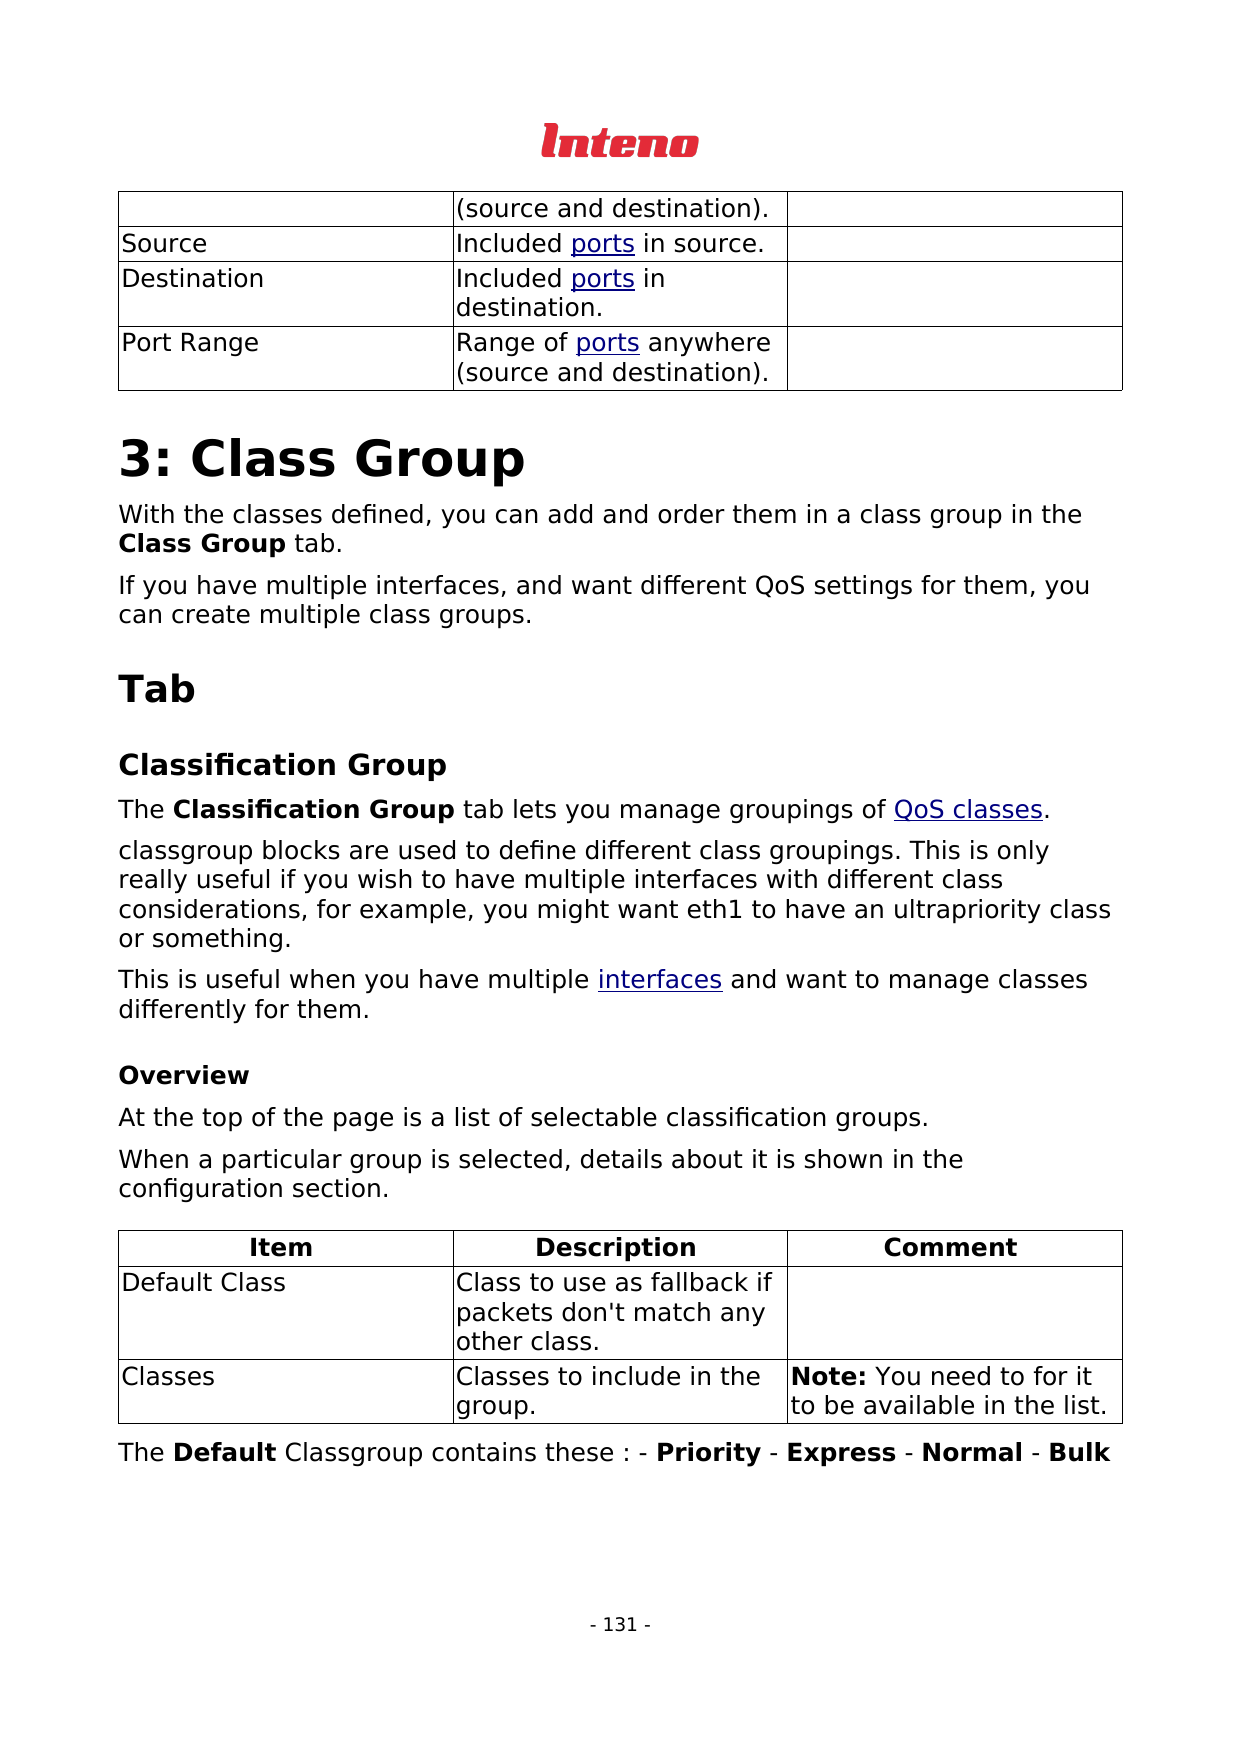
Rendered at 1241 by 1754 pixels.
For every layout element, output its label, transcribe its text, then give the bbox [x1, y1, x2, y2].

table_cell Classes to include in the group. [454, 1360, 787, 1423]
table_cell [788, 192, 1122, 226]
text The Classification Group tab lets you manage groupings of QoS classes. [118, 795, 1122, 824]
table_cell Included ports in destination. [454, 262, 787, 326]
table_cell Source [119, 227, 453, 261]
text The Default Classgroup contains these : - Priority - Express - Normal - Bulk [118, 1438, 1122, 1467]
table_cell Class to use as fallback if packets don't match any other class. [454, 1267, 787, 1359]
subtitle Overview [118, 1061, 1122, 1091]
text This is useful when you have multiple interfaces and want to manage classes differently for them. [118, 966, 1122, 1024]
table_cell [788, 327, 1122, 390]
table_cell Note: You need to for it to be available in the list. [788, 1360, 1122, 1423]
text When a particular group is selected, details about it is shown in the configuration section. [118, 1145, 1122, 1203]
text If you have multiple interfaces, and want different QoS settings for them, you can create multiple class groups. [118, 571, 1122, 630]
table_cell [119, 192, 453, 226]
subtitle 3: Class Group [118, 430, 1122, 488]
subtitle Tab [118, 667, 1122, 711]
table_cell [788, 262, 1122, 326]
table_cell Destination [119, 262, 453, 326]
table_header Description [454, 1231, 787, 1266]
picture [531, 118, 709, 162]
text At the top of the page is a list of selectable classification groups. [118, 1103, 1122, 1132]
subtitle Classification Group [118, 748, 1122, 782]
table_cell (source and destination). [454, 192, 787, 226]
table_header Comment [788, 1231, 1122, 1266]
table_cell [788, 227, 1122, 261]
table_cell [788, 1267, 1122, 1359]
table_cell Port Range [119, 327, 453, 390]
table_header Item [119, 1231, 453, 1266]
table_cell Classes [119, 1360, 453, 1423]
table_cell Included ports in source. [454, 227, 787, 261]
table_cell Range of ports anywhere (source and destination). [454, 327, 787, 390]
table_cell Default Class [119, 1267, 453, 1359]
text With the classes defined, you can add and order them in a class group in the Class Group tab. [118, 501, 1122, 559]
text classgroup blocks are used to define different class groupings. This is only really useful if you wish to have multiple interfaces with different class considerations, for example, you might want eth1 to have an ultrapriority class or something. [118, 836, 1122, 953]
